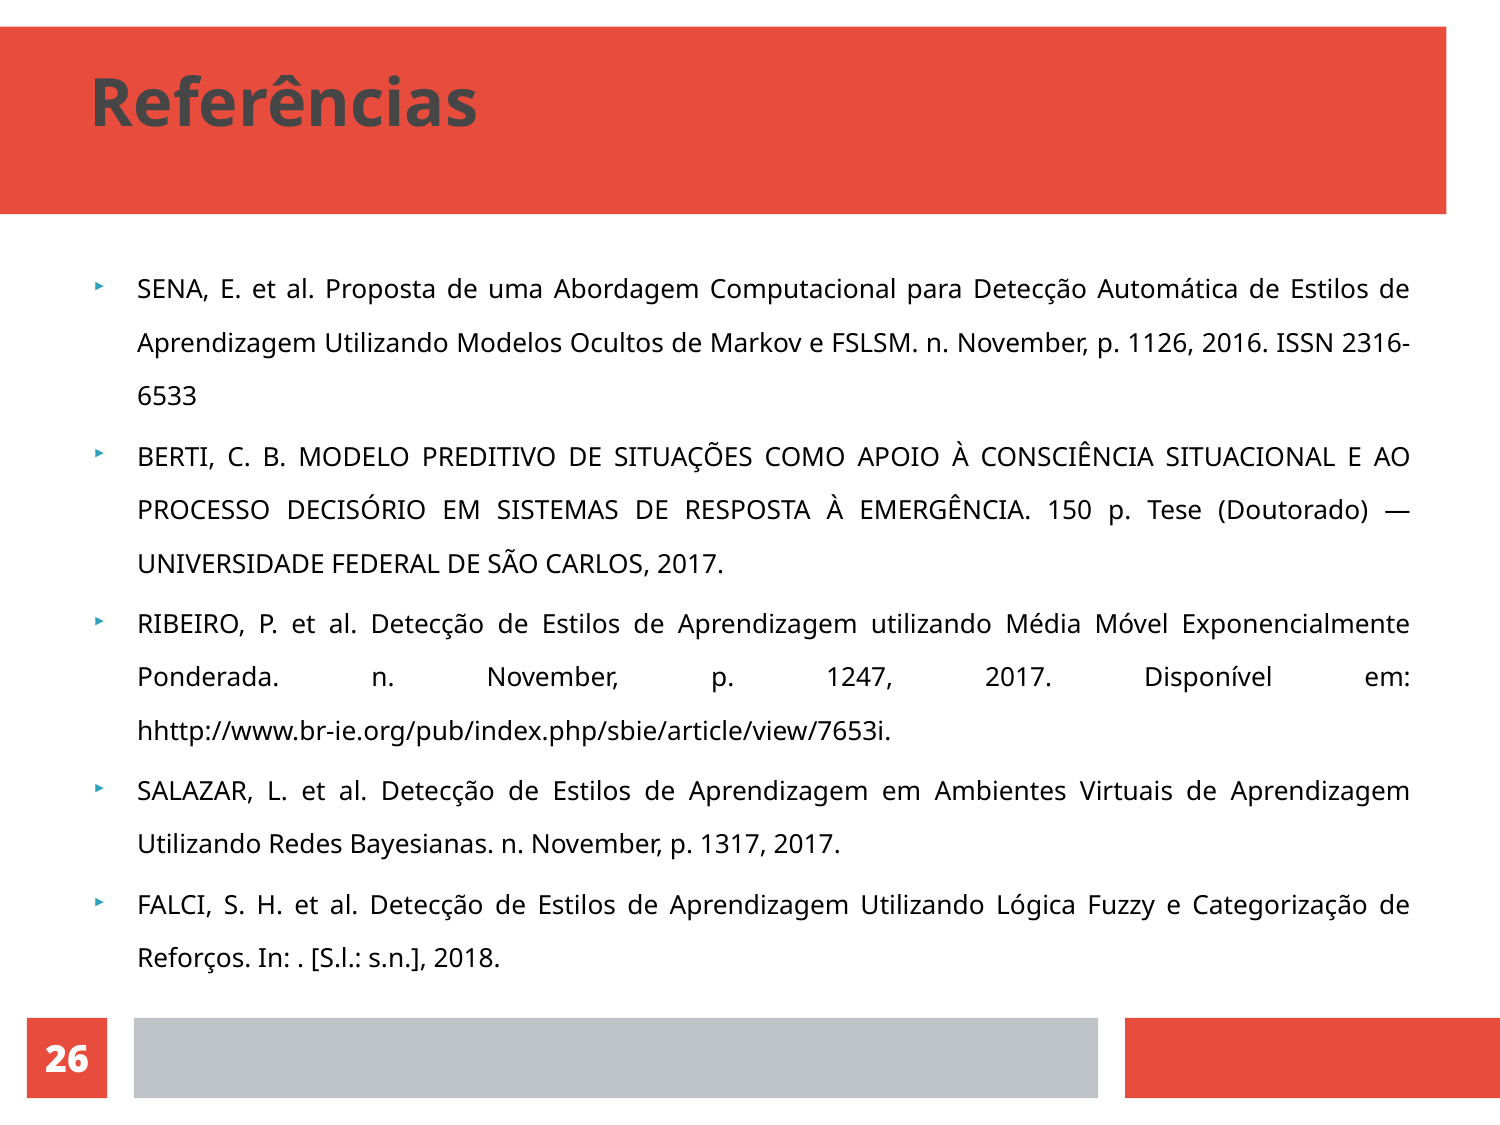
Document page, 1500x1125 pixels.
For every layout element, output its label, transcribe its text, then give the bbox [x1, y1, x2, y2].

title Referências [75, 45, 1425, 247]
list SENA, E. et al. Proposta de uma Abordagem Computacional para Detecção Automática de Estilos de Aprendizagem Utilizando Modelos Ocultos de Markov e FSLSM. n. November, p. 1126, 2016. ISSN 2316-6533 BERTI, C. B. MODELO PREDITIVO DE SITUAÇÕES COMO APOIO À CONSCIÊNCIA SITUACIONAL E AO PROCESSO DECISÓRIO EM SISTEMAS DE RESPOSTA À EMERGÊNCIA. 150 p. Tese (Doutorado) — UNIVERSIDADE FEDERAL DE SÃO CARLOS, 2017. RIBEIRO, P. et al. Detecção de Estilos de Aprendizagem utilizando Média Móvel Exponencialmente Ponderada. n. November, p. 1247, 2017. Disponı́vel em: hhttp://www.br-ie.org/pub/index.php/sbie/article/view/7653i. SALAZAR, L. et al. Detecção de Estilos de Aprendizagem em Ambientes Virtuais de Aprendizagem Utilizando Redes Bayesianas. n. November, p. 1317, 2017. FALCI, S. H. et al. Detecção de Estilos de Aprendizagem Utilizando Lógica Fuzzy e Categorização de Reforços. In: . [S.l.: s.n.], 2018. [75, 247, 1425, 986]
